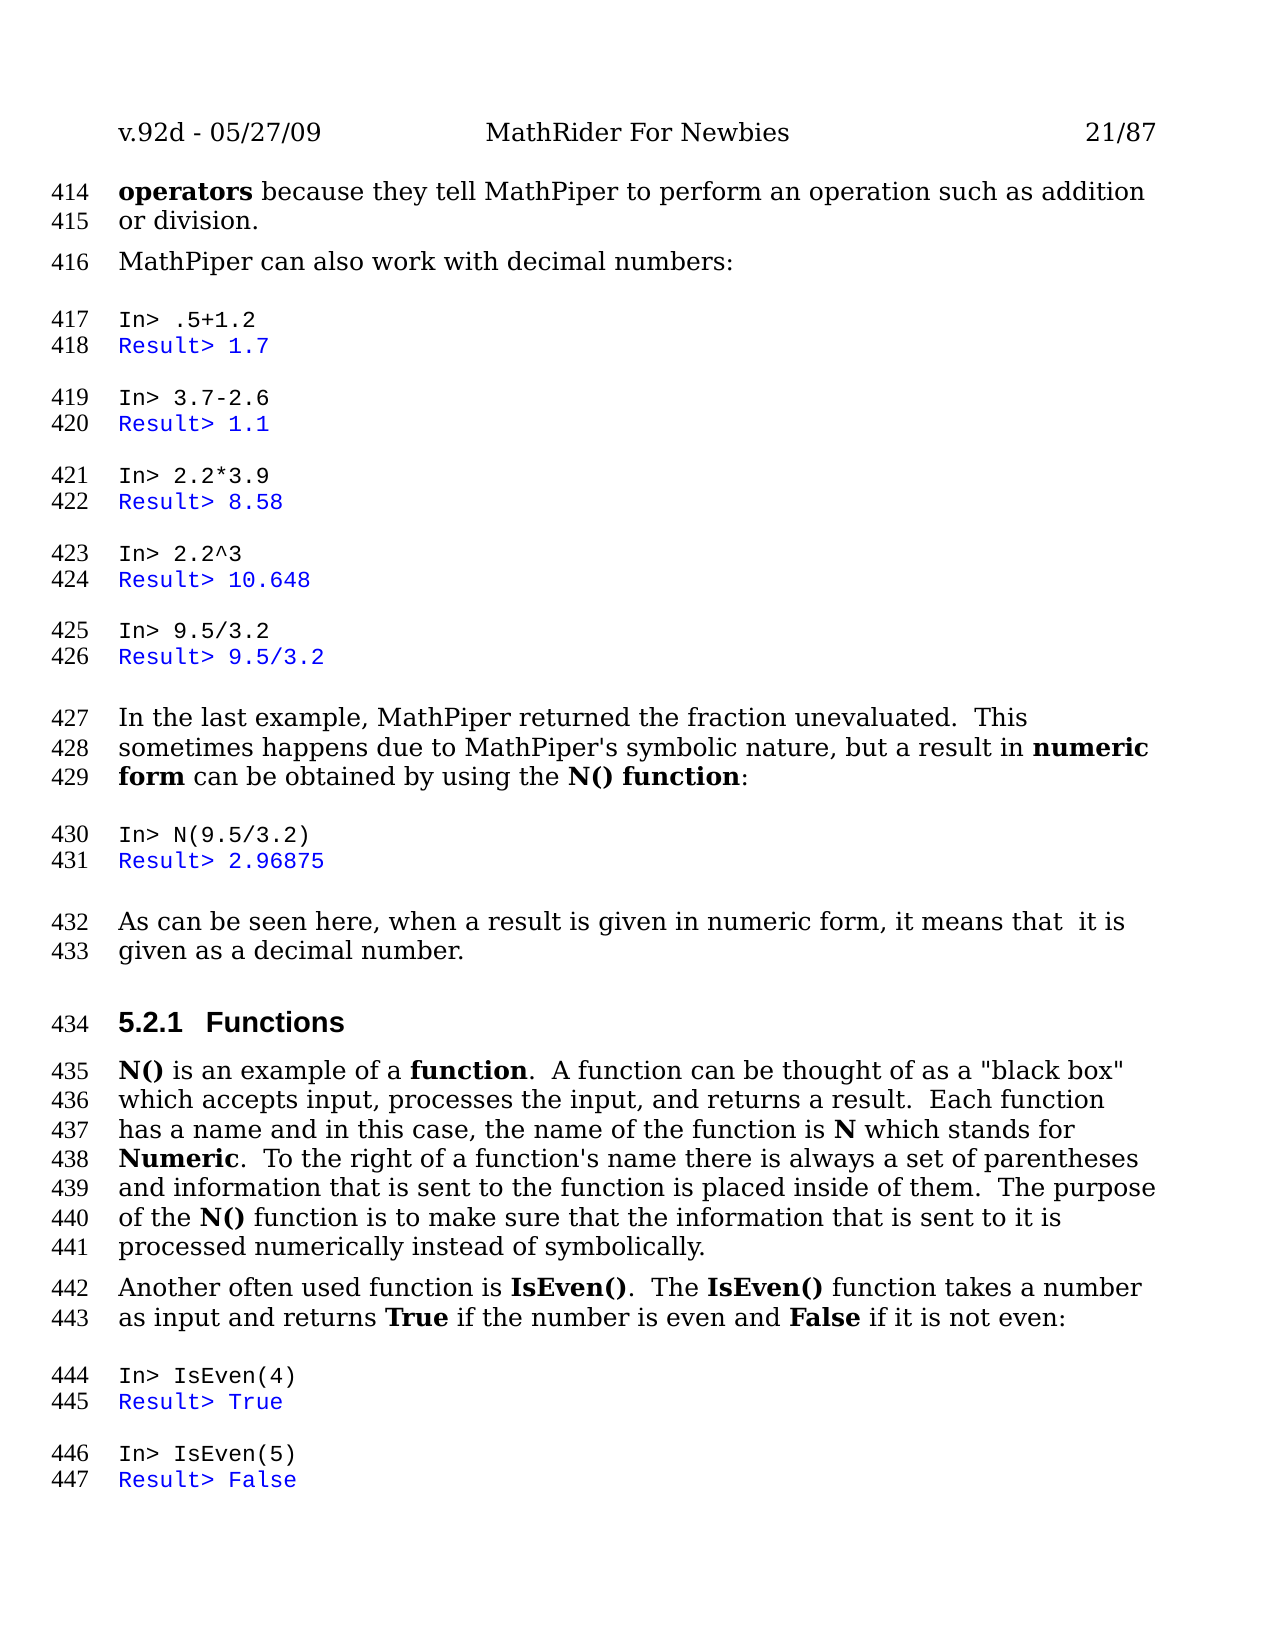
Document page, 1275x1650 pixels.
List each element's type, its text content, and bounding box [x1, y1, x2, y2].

text In> IsEven(5) [118, 1442, 1157, 1468]
text Result> True [118, 1390, 1157, 1416]
text Result> 10.648 [118, 568, 1157, 594]
text Result> 9.5/3.2 [118, 646, 1157, 672]
text Result> 2.96875 [118, 849, 1157, 875]
text Result> 8.58 [118, 490, 1157, 516]
text In> 3.7-2.6 [118, 386, 1157, 412]
text As can be seen here, when a result is given in numeric form, it means that it is given as a decimal number. [118, 907, 1157, 966]
text Result> False [118, 1468, 1157, 1494]
text In> 9.5/3.2 [118, 620, 1157, 646]
text N() is an example of a function. A function can be thought of as a "black box" which accepts input, processes the input, and returns a result. Each function has a name and in this case, the name of the function is N which stands for Numeric. To the right of a function's name there is always a set of parentheses and information that is sent to the function is placed inside of them. The purpose of the N() function is to make sure that the information that is sent to it is processed numerically instead of symbolically. [118, 1056, 1157, 1261]
text operators because they tell MathPiper to perform an operation such as addition or division. [118, 177, 1157, 235]
text In the last example, MathPiper returned the fraction unevaluated. This sometimes happens due to MathPiper's symbolic nature, but a result in numeric form can be obtained by using the N() function: [118, 704, 1157, 792]
text In> IsEven(4) [118, 1364, 1157, 1390]
text Result> 1.7 [118, 334, 1157, 360]
text Result> 1.1 [118, 412, 1157, 438]
text In> 2.2^3 [118, 542, 1157, 568]
text In> N(9.5/3.2) [118, 823, 1157, 849]
text MathPiper can also work with decimal numbers: [118, 247, 1157, 277]
subtitle Functions [118, 1005, 1157, 1038]
text In> .5+1.2 [118, 308, 1157, 334]
text Another often used function is IsEven(). The IsEven() function takes a number as input and returns True if the number is even and False if it is not even: [118, 1273, 1157, 1332]
text In> 2.2*3.9 [118, 464, 1157, 490]
